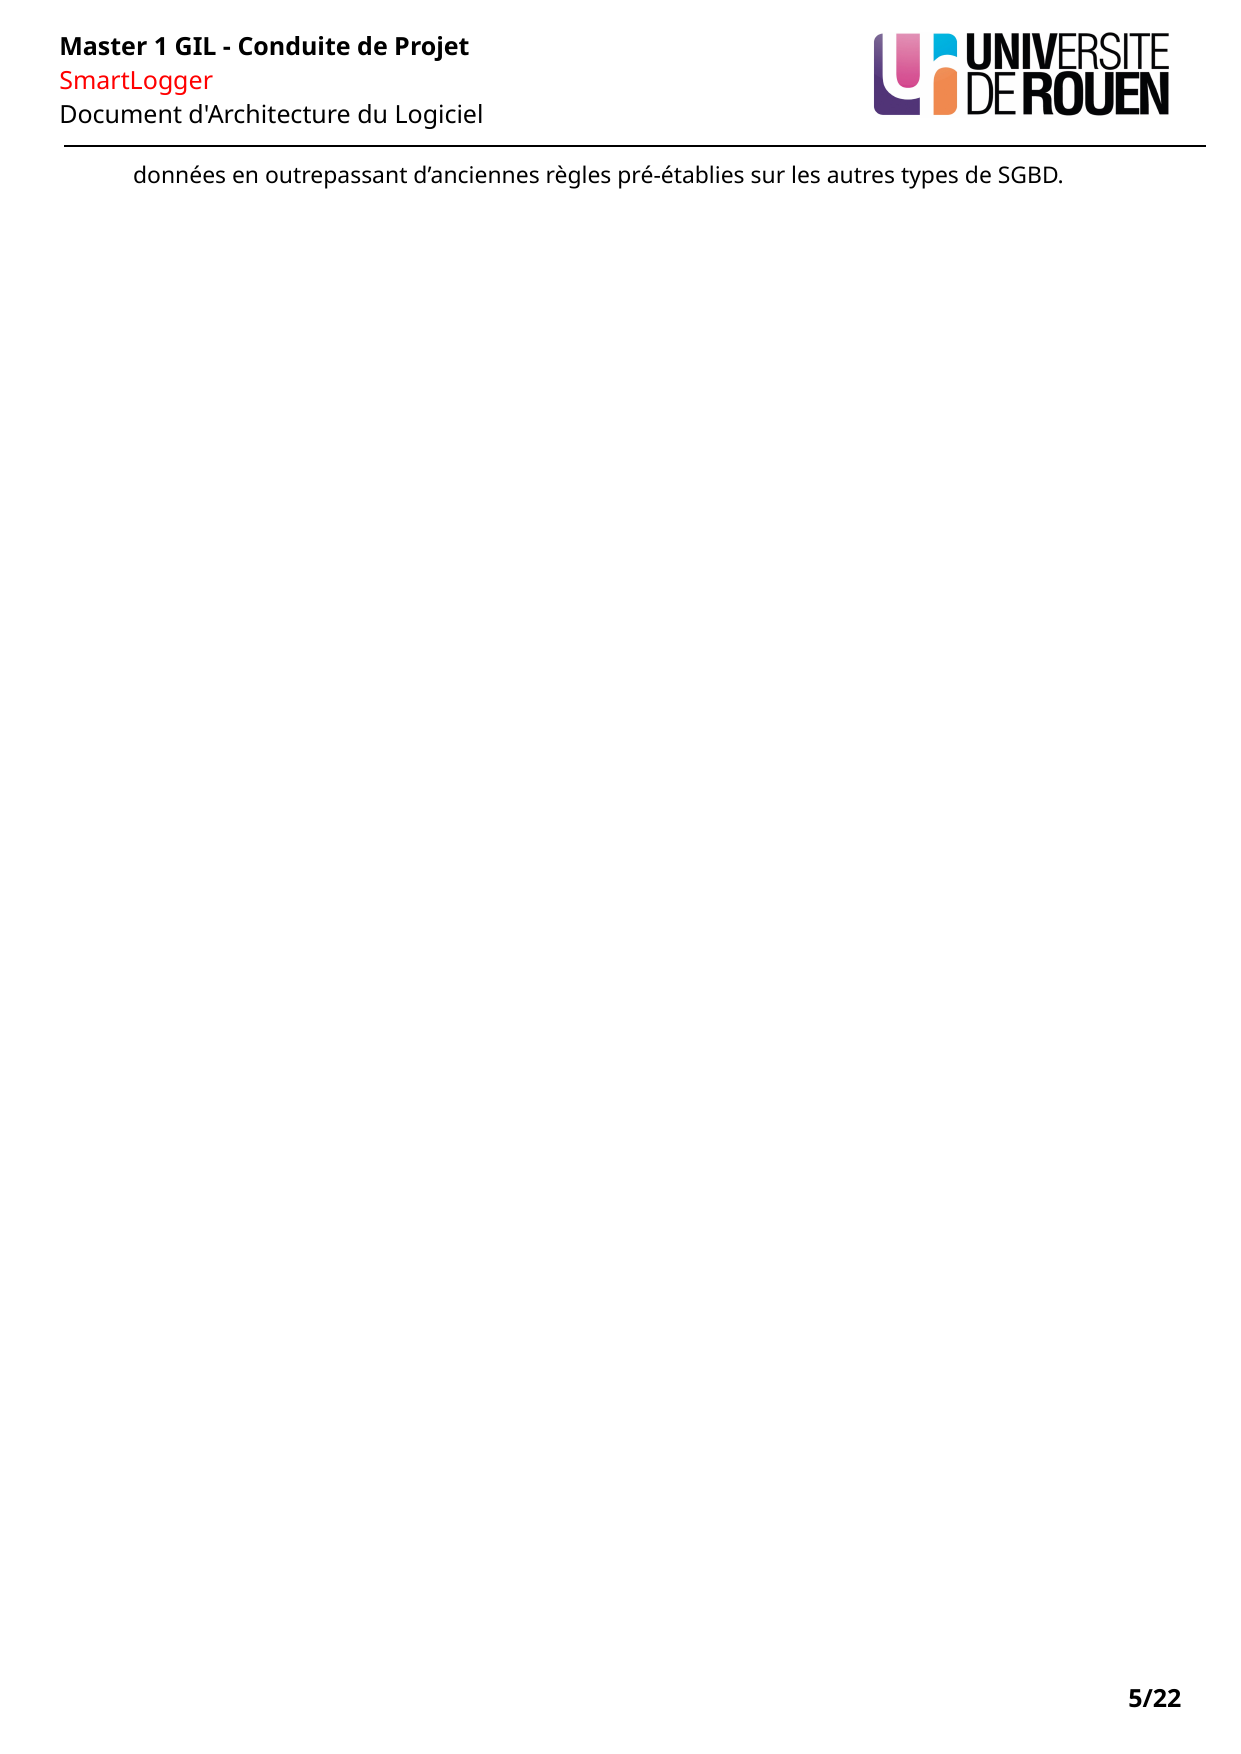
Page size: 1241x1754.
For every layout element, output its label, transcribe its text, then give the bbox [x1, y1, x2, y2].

list données en outrepassant d’anciennes règles pré-établies sur les autres types de SGBD. [133, 159, 1181, 191]
picture [872, 32, 1170, 118]
